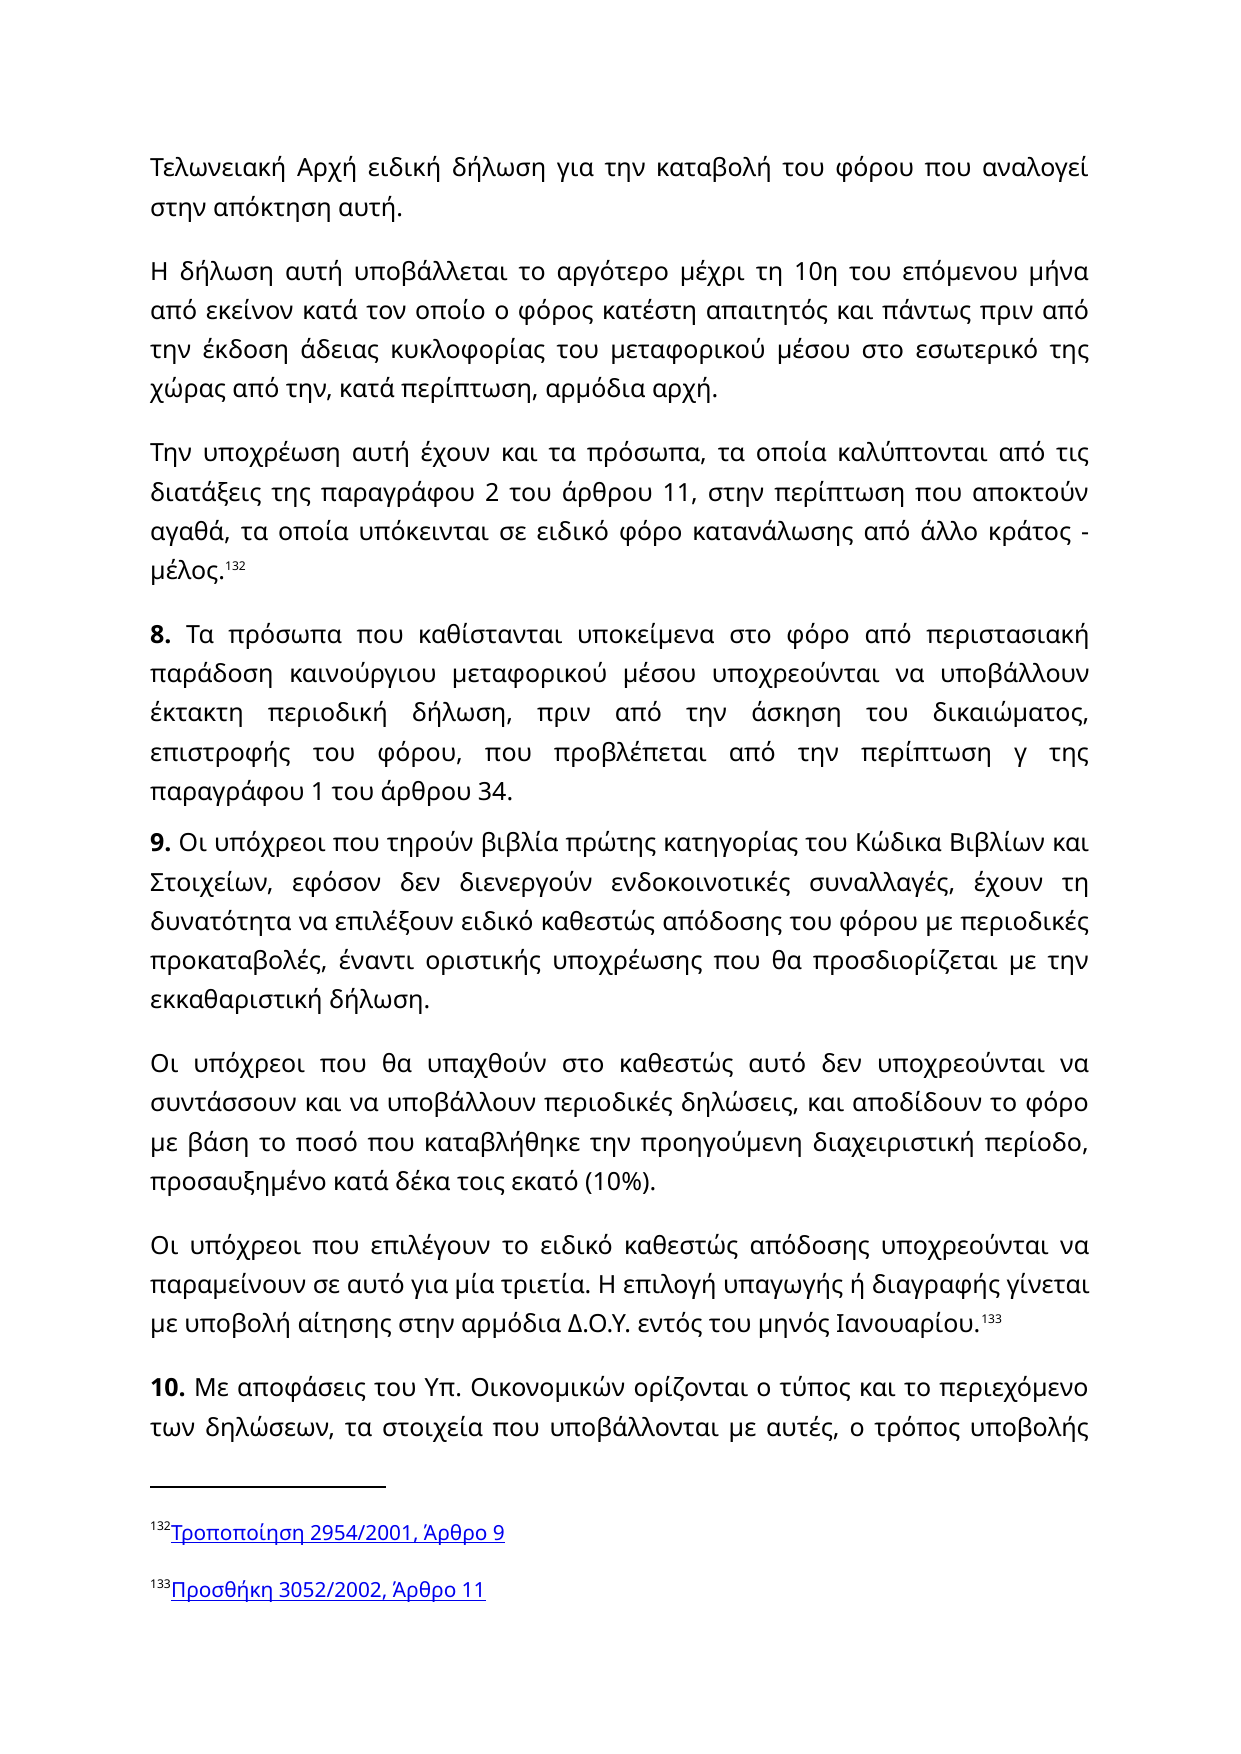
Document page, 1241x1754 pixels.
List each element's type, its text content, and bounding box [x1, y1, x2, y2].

text 8. Τα πρόσωπα που καθίστανται υποκείμενα στο φόρο από περιστασιακή παράδοση καινούργιου μεταφορικού μέσου υποχρεούνται να υποβάλλουν έκτακτη περιοδική δήλωση, πριν από την άσκηση του δικαιώματος, επιστροφής του φόρου, που προβλέπεται από την περίπτωση γ της παραγράφου 1 του άρθρου 34. [150, 617, 1090, 807]
text 9. Οι υπόχρεοι που τηρούν βιβλία πρώτης κατηγορίας του Κώδικα Βιβλίων και Στοιχείων, εφόσον δεν διενεργούν ενδοκοινοτικές συναλλαγές, έχουν τη δυνατότητα να επιλέξουν ειδικό καθεστώς απόδοσης του φόρου με περιοδικές προκαταβολές, έναντι οριστικής υποχρέωσης που θα προσδιορίζεται με την εκκαθαριστική δήλωση. [150, 825, 1090, 1016]
text Προσθήκη 3052/2002, Άρθρο 11 [150, 1576, 1090, 1604]
text Η δήλωση αυτή υποβάλλεται το αργότερο μέχρι τη 10η του επόμενου μήνα από εκείνον κατά τον οποίο ο φόρος κατέστη απαιτητός και πάντως πριν από την έκδοση άδειας κυκλοφορίας του μεταφορικού μέσου στο εσωτερικό της χώρας από την, κατά περίπτωση, αρμόδια αρχή. [150, 253, 1090, 405]
text Οι υπόχρεοι που επιλέγουν το ειδικό καθεστώς απόδοσης υποχρεούνται να παραμείνουν σε αυτό για μία τριετία. Η επιλογή υπαγωγής ή διαγραφής γίνεται με υποβολή αίτησης στην αρμόδια Δ.Ο.Υ. εντός του μηνός Ιανουαρίου. [150, 1227, 1090, 1340]
text Την υποχρέωση αυτή έχουν και τα πρόσωπα, τα οποία καλύπτονται από τις διατάξεις της παραγράφου 2 του άρθρου 11, στην περίπτωση που αποκτούν αγαθά, τα οποία υπόκεινται σε ειδικό φόρο κατανάλωσης από άλλο κράτος - μέλος. [150, 435, 1090, 587]
text Τελωνειακή Αρχή ειδική δήλωση για την καταβολή του φόρου που αναλογεί στην απόκτηση αυτή. [150, 150, 1090, 223]
text 10. Με αποφάσεις του Υπ. Οικονομικών ορίζονται ο τύπος και το περιεχόμενο των δηλώσεων, τα στοιχεία που υποβάλλονται με αυτές, ο τρόπος υποβολής [150, 1370, 1090, 1443]
text Τροποποίηση 2954/2001, Άρθρο 9 [150, 1518, 1090, 1546]
text Οι υπόχρεοι που θα υπαχθούν στο καθεστώς αυτό δεν υποχρεούνται να συντάσσουν και να υποβάλλουν περιοδικές δηλώσεις, και αποδίδουν το φόρο με βάση το ποσό που καταβλήθηκε την προηγούμενη διαχειριστική περίοδο, προσαυξημένο κατά δέκα τοις εκατό (10%). [150, 1046, 1090, 1197]
